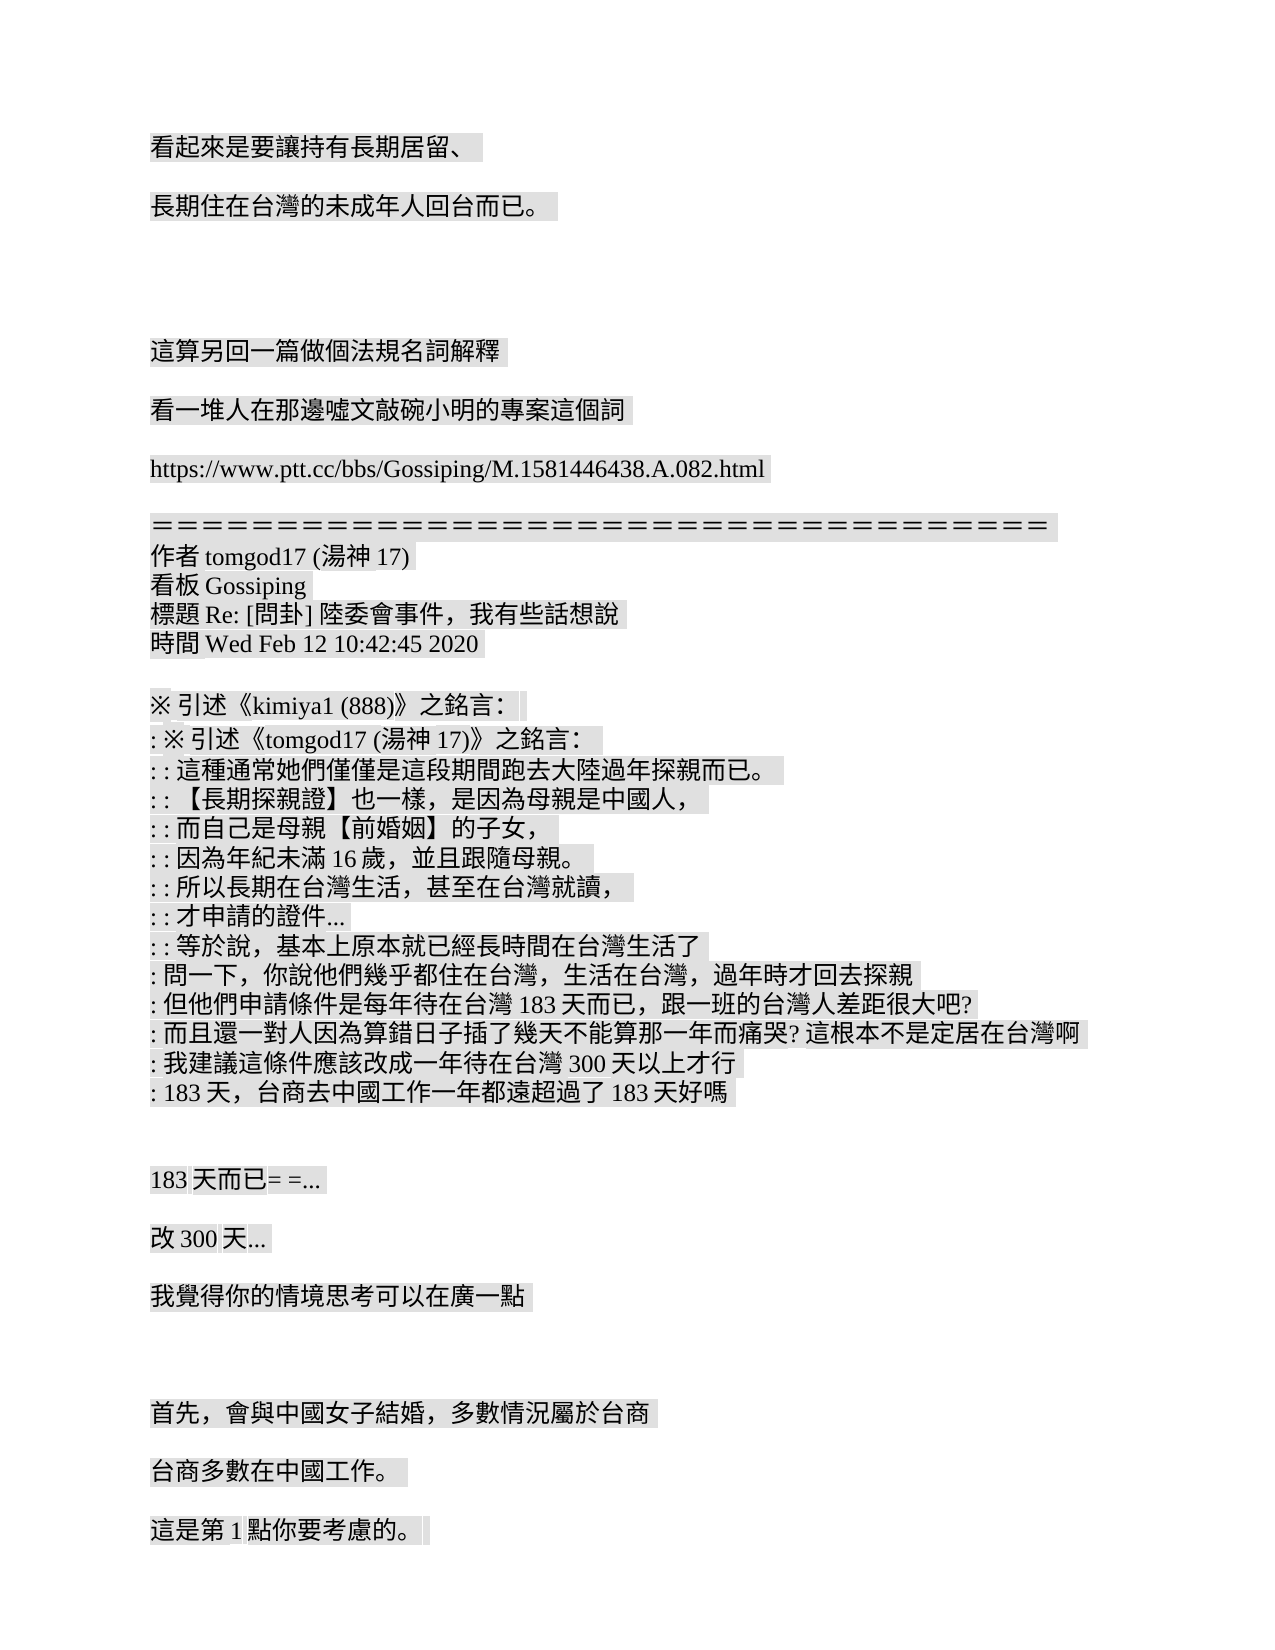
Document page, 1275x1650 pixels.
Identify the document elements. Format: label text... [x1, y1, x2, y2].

text 看起來是要讓持有長期居留、 長期住在台灣的未成年人回台而已。 這算另回一篇做個法規名詞解釋 看一堆人在那邊噓文敲碗小明的專案這個詞 https://www.ptt.cc/bbs/Gossiping/M.1581446438.A.082.html ＝＝＝＝＝＝＝＝＝＝＝＝＝＝＝＝＝＝＝＝＝＝＝＝＝＝＝＝＝＝＝＝＝＝＝＝ 作者tomgod17 (湯神17) 看板Gossiping 標題Re: [問卦] 陸委會事件，我有些話想說 時間Wed Feb 12 10:42:45 2020 ※ 引述《kimiya1 (888)》之銘言： : ※ 引述《tomgod17 (湯神17)》之銘言： : : 這種通常她們僅僅是這段期間跑去大陸過年探親而已。 : : 【長期探親證】也一樣，是因為母親是中國人， : : 而自己是母親【前婚姻】的子女， : : 因為年紀未滿16歲，並且跟隨母親。 : : 所以長期在台灣生活，甚至在台灣就讀， : : 才申請的證件... : : 等於說，基本上原本就已經長時間在台灣生活了 : 問一下，你說他們幾乎都住在台灣，生活在台灣，過年時才回去探親 : 但他們申請條件是每年待在台灣183天而已，跟一班的台灣人差距很大吧? : 而且還一對人因為算錯日子插了幾天不能算那一年而痛哭? 這根本不是定居在台灣啊 : 我建議這條件應該改成一年待在台灣300天以上才行 : 183天，台商去中國工作一年都遠超過了183天好嗎 183天而已= =... 改300天... 我覺得你的情境思考可以在廣一點 首先，會與中國女子結婚，多數情況屬於台商 台商多數在中國工作。 這是第1點你要考慮的。 [150, 75, 1125, 1574]
